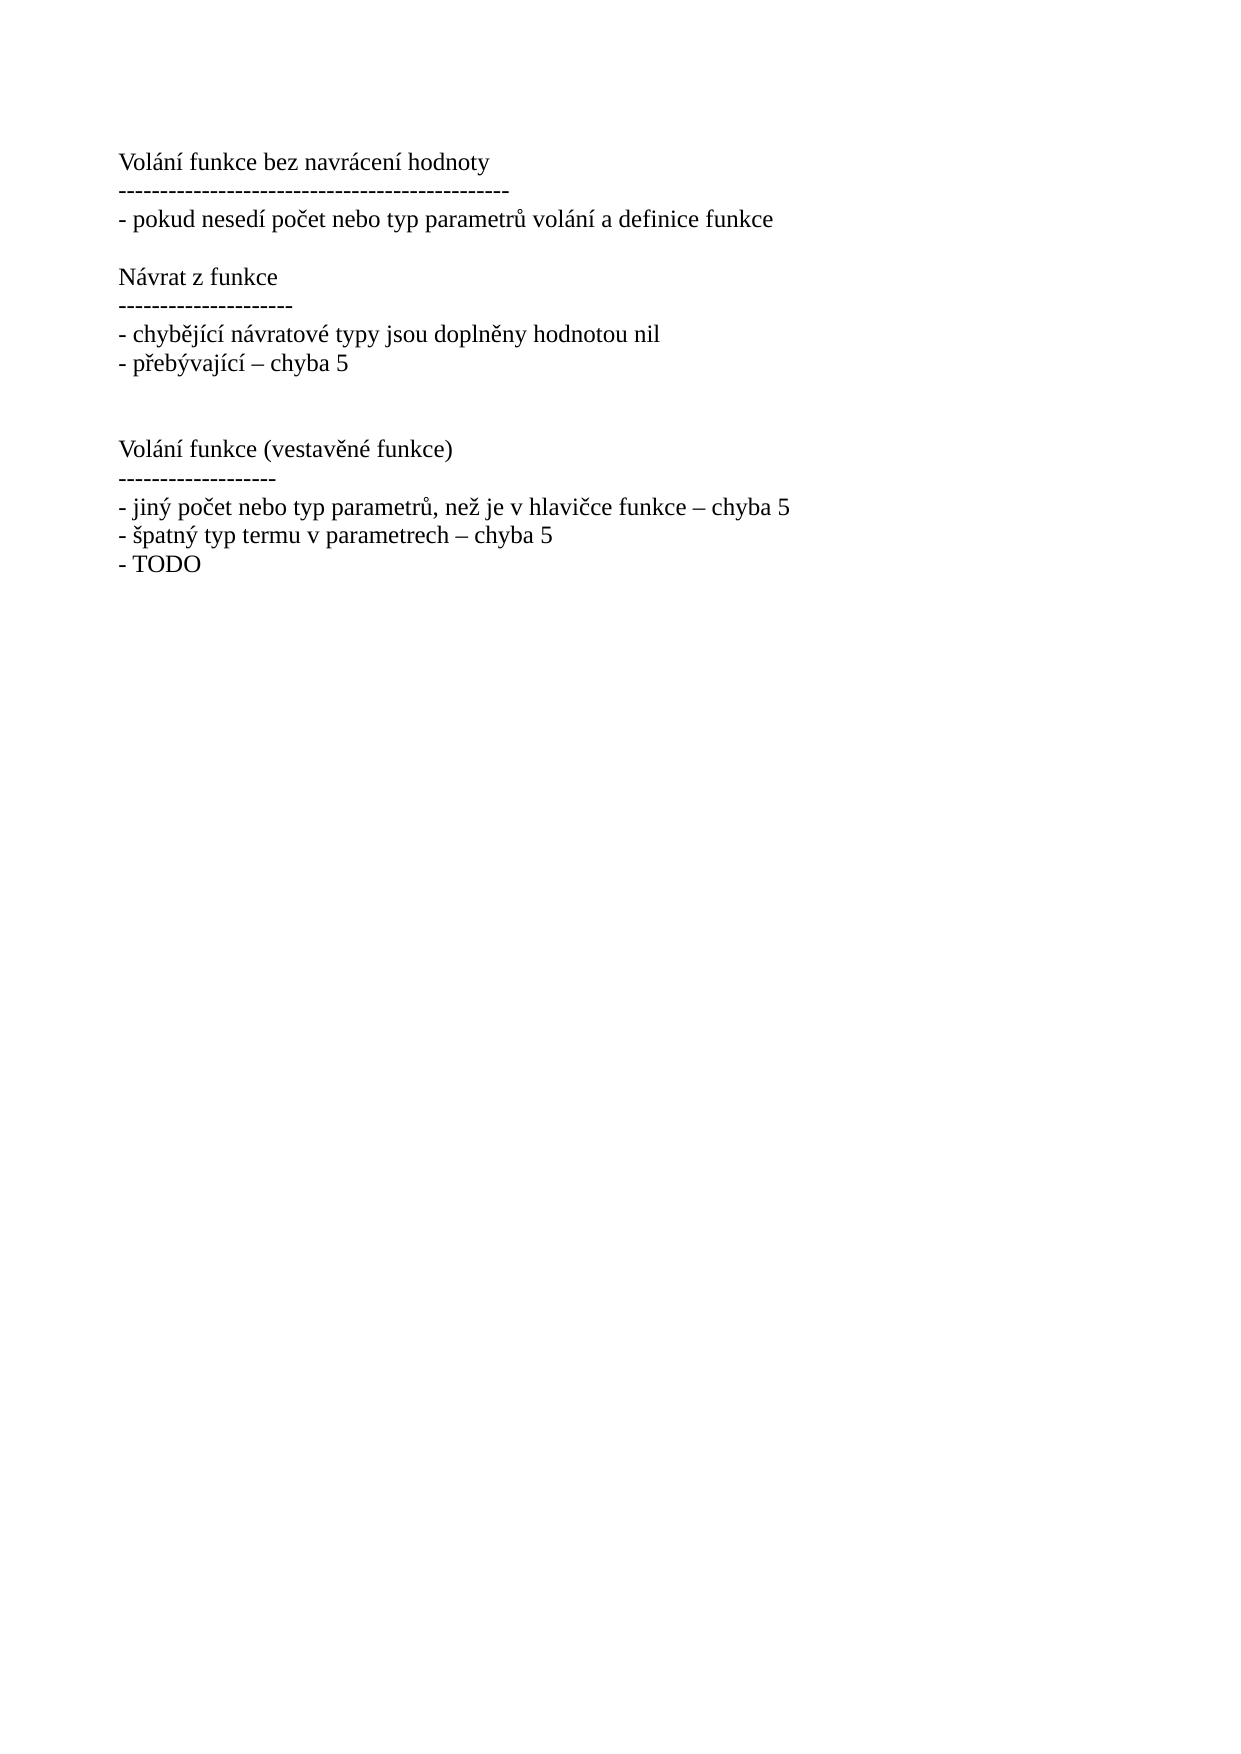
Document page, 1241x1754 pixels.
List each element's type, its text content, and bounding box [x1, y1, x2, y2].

text - jiný počet nebo typ parametrů, než je v hlavičce funkce – chyba 5 [118, 492, 1122, 521]
text ------------------- [118, 463, 1122, 492]
text --------------------- [118, 291, 1122, 319]
text - pokud nesedí počet nebo typ parametrů volání a definice funkce [118, 204, 1122, 233]
text - chybějící návratové typy jsou doplněny hodnotou nil [118, 319, 1122, 348]
text Volání funkce bez navrácení hodnoty [118, 147, 1122, 176]
text ----------------------------------------------- [118, 176, 1122, 204]
text Návrat z funkce [118, 262, 1122, 291]
text - špatný typ termu v parametrech – chyba 5 [118, 521, 1122, 549]
text Volání funkce (vestavěné funkce) [118, 434, 1122, 463]
text - přebývající – chyba 5 [118, 348, 1122, 377]
text - TODO [118, 549, 1122, 578]
